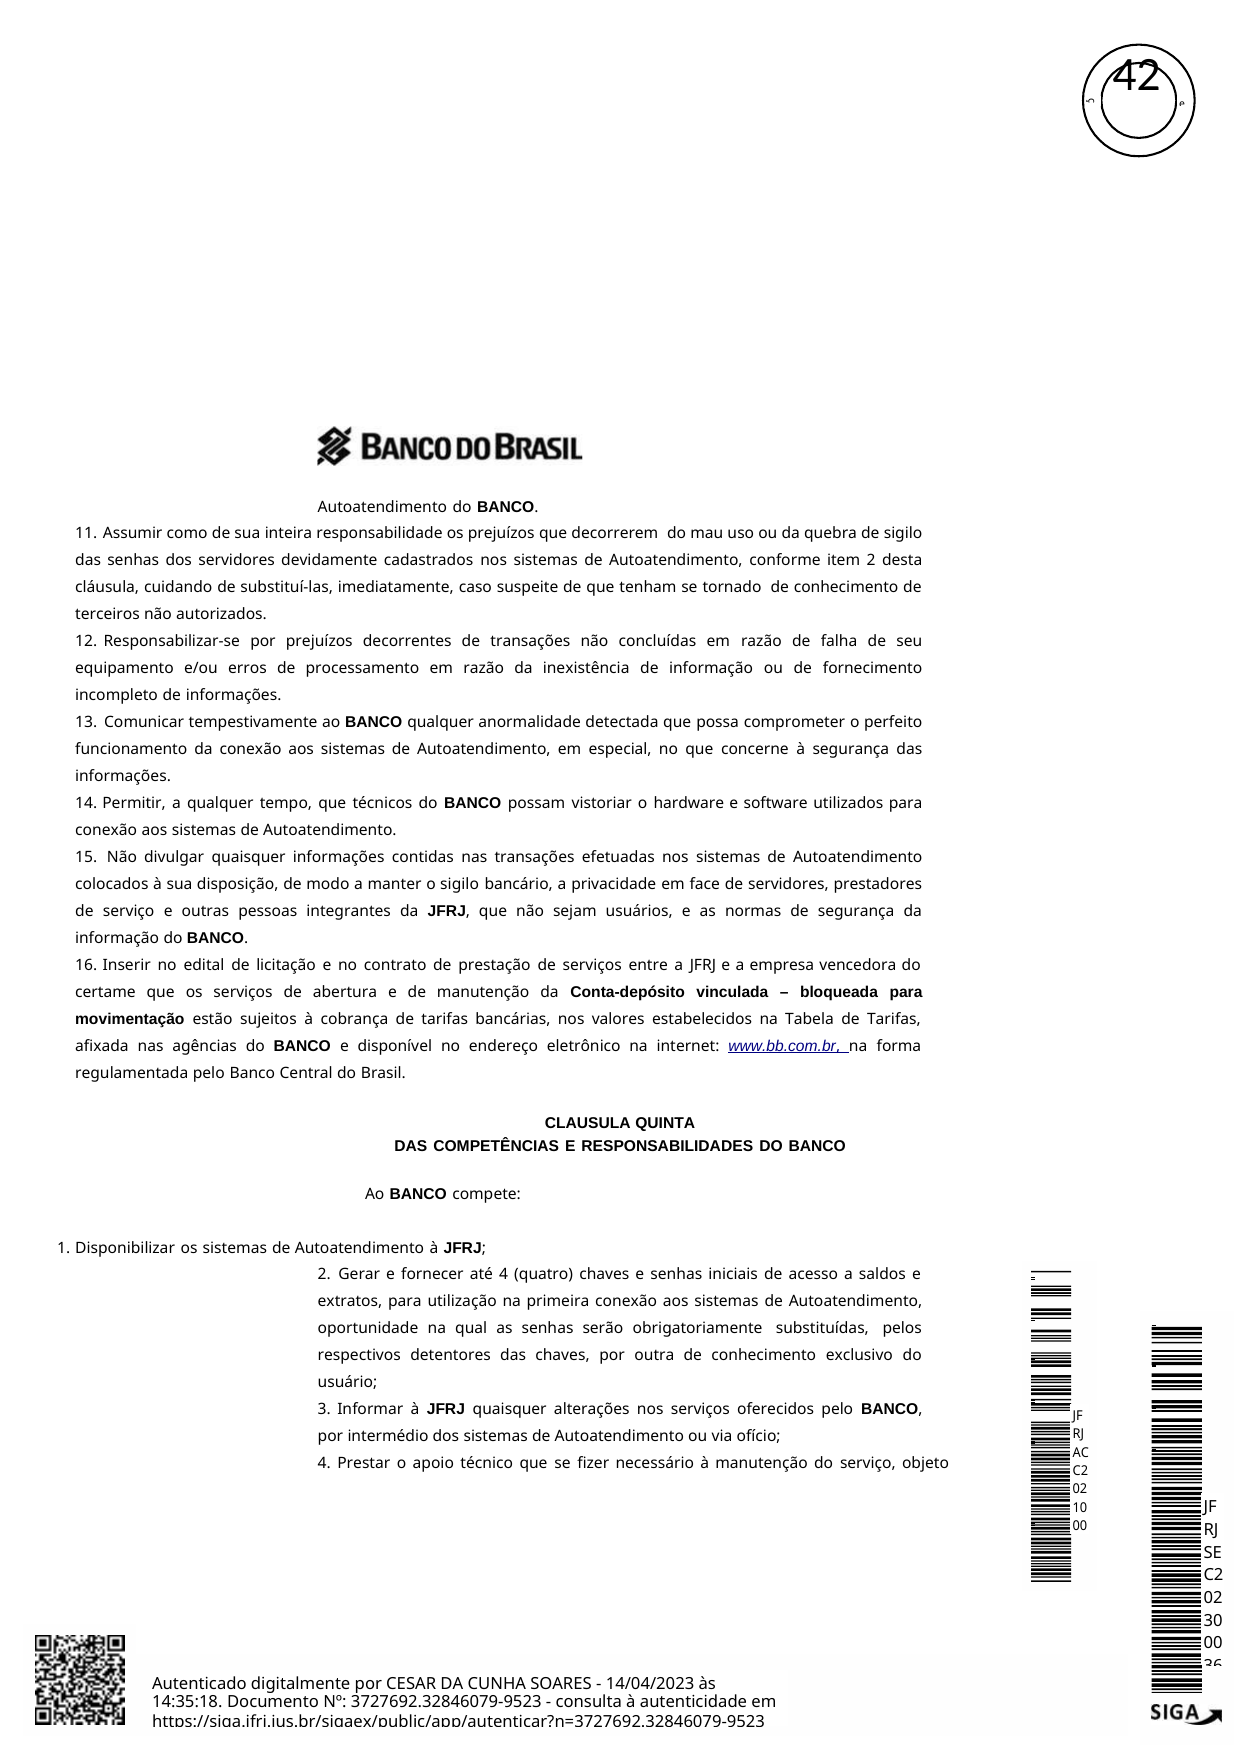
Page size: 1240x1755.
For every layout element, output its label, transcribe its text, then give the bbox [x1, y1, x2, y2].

list Não divulgar quaisquer informações contidas nas transações efetuadas nos sistemas de Autoatendimento colocados à sua disposição, de modo a manter o sigilo bancário, a privacidade em face de servidores, prestadores de serviço e outras pessoas integrantes da JFRJ, que não sejam usuários, e as normas de segurança da informação do BANCO. [75, 846, 922, 948]
text CLAUSULA QUINTA [213, 1113, 1026, 1131]
list Comunicar tempestivamente ao BANCO qualquer anormalidade detectada que possa comprometer o perfeito funcionamento da conexão aos sistemas de Autoatendimento, em especial, no que concerne à segurança das informações. [75, 711, 922, 786]
text e [1179, 97, 1193, 105]
list Informar à JFRJ quaisquer alterações nos serviços oferecidos pelo BANCO, por intermédio dos sistemas de Autoatendimento ou via ofício; [317, 1398, 922, 1446]
list JFRJSEC202300036A [1203, 1495, 1224, 1665]
text DAS COMPETÊNCIAS E RESPONSABILIDADES DO BANCO [214, 1137, 1026, 1154]
list Gerar e fornecer até 4 (quatro) chaves e senhas iniciais de acesso a saldos e extratos, para utilização na primeira conexão aos sistemas de Autoatendimento, oportunidade na qual as senhas serão obrigatoriamente substituídas, pelos respectivos detentores das chaves, por outra de conhecimento exclusivo do usuário; [317, 1263, 922, 1392]
list Prestar o apoio técnico que se fizer necessário à manutenção do serviço, objeto [317, 1452, 1022, 1473]
list Responsabilizar-se por prejuízos decorrentes de transações não concluídas em razão de falha de seu equipamento e/ou erros de processamento em razão da inexistência de informação ou de fornecimento incompleto de informações. [75, 630, 922, 705]
list Inserir no edital de licitação e no contrato de prestação de serviços entre a JFRJ e a empresa vencedora do certame que os serviços de abertura e de manutenção da Conta-depósito vinculada – bloqueada para movimentação estão sujeitos à cobrança de tarifas bancárias, nos valores estabelecidos na Tabela de Tarifas, afixada nas agências do BANCO e disponível no endereço eletrônico na internet: www.bb.com.br, na forma regulamentada pelo Banco Central do Brasil. [75, 953, 922, 1083]
text Ao BANCO compete: [365, 1183, 1239, 1204]
list Assumir como de sua inteira responsabilidade os prejuízos que decorrerem do mau uso ou da quebra de sigilo das senhas dos servidores devidamente cadastrados nos sistemas de Autoatendimento, conforme item 2 desta cláusula, cuidando de substituí-las, imediatamente, caso suspeite de que tenham se tornado de conhecimento de terceiros não autorizados. [75, 522, 922, 624]
list Disponibilizar os sistemas de Autoatendimento à JFRJ; [57, 1237, 1239, 1258]
text Autoatendimento do BANCO. [317, 496, 1239, 517]
text ç [1085, 98, 1099, 106]
list JFRJACC202100002 [1072, 1406, 1089, 1534]
list Permitir, a qualquer tempo, que técnicos do BANCO possam vistoriar o hardware e software utilizados para conexão aos sistemas de Autoatendimento. [75, 792, 922, 840]
